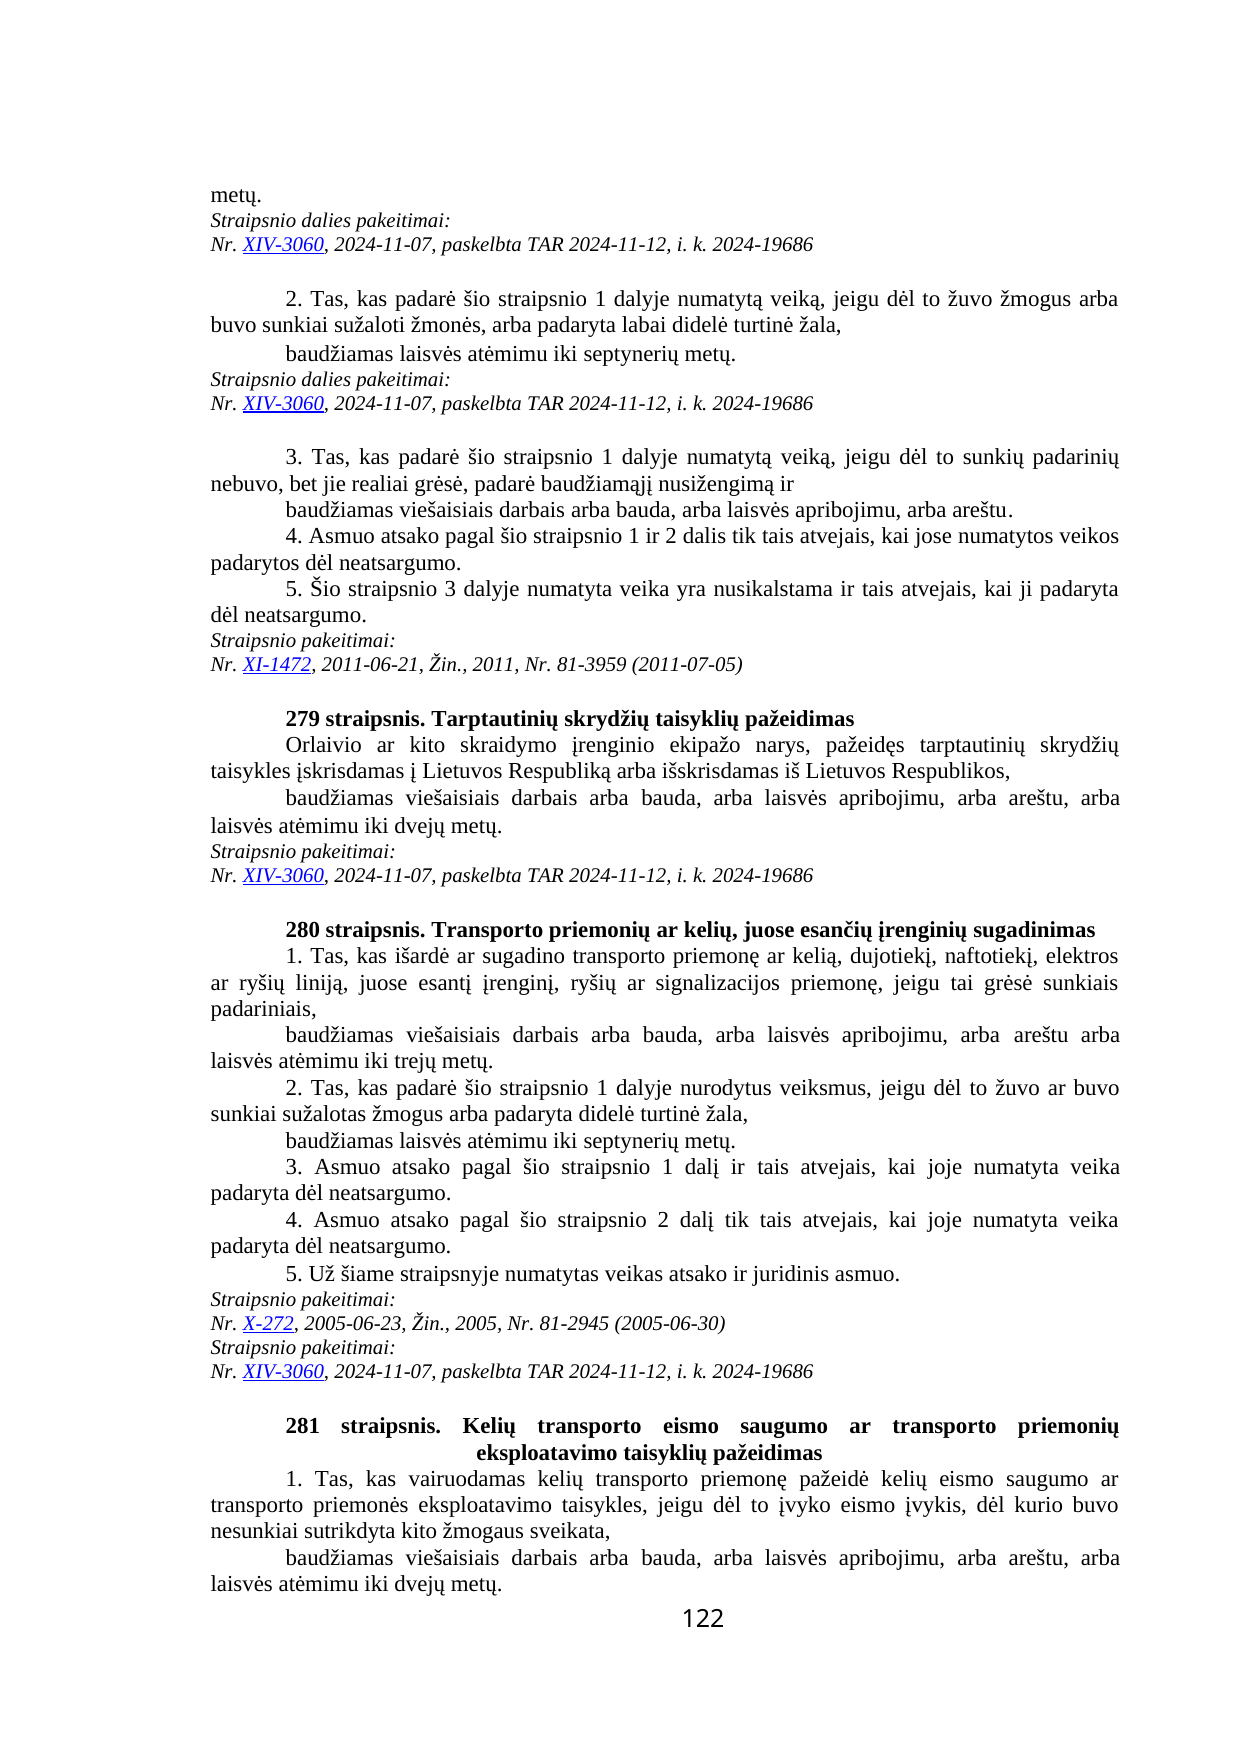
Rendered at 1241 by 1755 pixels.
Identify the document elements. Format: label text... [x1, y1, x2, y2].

text 281 straipsnis. Kelių transporto eismo saugumo ar transporto priemonių eksploatavimo taisyklių pažeidimas [285, 1412, 1120, 1465]
text baudžiamas viešaisiais darbais arba bauda, arba laisvės apribojimu, arba areštu, arba laisvės atėmimu iki dvejų metų. [210, 784, 1120, 839]
text 2. Tas, kas padarė šio straipsnio 1 dalyje numatytą veiką, jeigu dėl to žuvo žmogus arba buvo sunkiai sužaloti žmonės, arba padaryta labai didelė turtinė žala, [210, 285, 1120, 338]
text baudžiamas viešaisiais darbais arba bauda, arba laisvės apribojimu, arba areštu, arba laisvės atėmimu iki dvejų metų. [210, 1544, 1120, 1597]
text Straipsnio pakeitimai: [210, 628, 1120, 652]
text Nr. XIV-3060, 2024-11-07, paskelbta TAR 2024-11-12, i. k. 2024-19686 [210, 1359, 1120, 1383]
text 3. Tas, kas padarė šio straipsnio 1 dalyje numatytą veiką, jeigu dėl to sunkių padarinių nebuvo, bet jie realiai grėsė, padarė baudžiamąjį nusižengimą ir [210, 443, 1120, 496]
text 4. Asmuo atsako pagal šio straipsnio 2 dalį tik tais atvejais, kai joje numatyta veika padaryta dėl neatsargumo. [210, 1206, 1120, 1258]
text Nr. XIV-3060, 2024-11-07, paskelbta TAR 2024-11-12, i. k. 2024-19686 [210, 232, 1120, 256]
text Straipsnio pakeitimai: [210, 839, 1120, 863]
text baudžiamas viešaisiais darbais arba bauda, arba laisvės apribojimu, arba areštu. [210, 496, 1120, 522]
text baudžiamas laisvės atėmimu iki septynerių metų. [210, 338, 1120, 367]
text 4. Asmuo atsako pagal šio straipsnio 1 ir 2 dalis tik tais atvejais, kai jose numatytos veikos padarytos dėl neatsargumo. [210, 522, 1120, 575]
text Straipsnio dalies pakeitimai: [210, 367, 1120, 391]
text 5. Už šiame straipsnyje numatytas veikas atsako ir juridinis asmuo. [210, 1258, 1120, 1287]
text metų. [210, 179, 1120, 208]
text Straipsnio pakeitimai: [210, 1335, 1120, 1359]
text baudžiamas laisvės atėmimu iki septynerių metų. [210, 1127, 1120, 1153]
text baudžiamas viešaisiais darbais arba bauda, arba laisvės apribojimu, arba areštu arba laisvės atėmimu iki trejų metų. [210, 1021, 1120, 1074]
text 5. Šio straipsnio 3 dalyje numatyta veika yra nusikalstama ir tais atvejais, kai ji padaryta dėl neatsargumo. [210, 575, 1120, 628]
text 1. Tas, kas vairuodamas kelių transporto priemonę pažeidė kelių eismo saugumo ar transporto priemonės eksploatavimo taisykles, jeigu dėl to įvyko eismo įvykis, dėl kurio buvo nesunkiai sutrikdyta kito žmogaus sveikata, [210, 1465, 1120, 1544]
text Nr. XIV-3060, 2024-11-07, paskelbta TAR 2024-11-12, i. k. 2024-19686 [210, 863, 1120, 887]
text 3. Asmuo atsako pagal šio straipsnio 1 dalį ir tais atvejais, kai joje numatyta veika padaryta dėl neatsargumo. [210, 1153, 1120, 1206]
text Straipsnio pakeitimai: [210, 1287, 1120, 1311]
text 279 straipsnis. Tarptautinių skrydžių taisyklių pažeidimas [210, 705, 1120, 731]
text 280 straipsnis. Transporto priemonių ar kelių, juose esančių įrenginių sugadinimas [210, 916, 1120, 942]
text 1. Tas, kas išardė ar sugadino transporto priemonę ar kelią, dujotiekį, naftotiekį, elektros ar ryšių liniją, juose esantį įrenginį, ryšių ar signalizacijos priemonę, jeigu tai grėsė sunkiais padariniais, [210, 942, 1120, 1021]
text Nr. XI-1472, 2011-06-21, Žin., 2011, Nr. 81-3959 (2011-07-05) [210, 652, 1120, 676]
text Straipsnio dalies pakeitimai: [210, 208, 1120, 232]
text 2. Tas, kas padarė šio straipsnio 1 dalyje nurodytus veiksmus, jeigu dėl to žuvo ar buvo sunkiai sužalotas žmogus arba padaryta didelė turtinė žala, [210, 1074, 1120, 1127]
text Nr. X-272, 2005-06-23, Žin., 2005, Nr. 81-2945 (2005-06-30) [210, 1311, 1120, 1335]
text Nr. XIV-3060, 2024-11-07, paskelbta TAR 2024-11-12, i. k. 2024-19686 [210, 391, 1120, 415]
text Orlaivio ar kito skraidymo įrenginio ekipažo narys, pažeidęs tarptautinių skrydžių taisykles įskrisdamas į Lietuvos Respubliką arba išskrisdamas iš Lietuvos Respublikos, [210, 731, 1120, 784]
